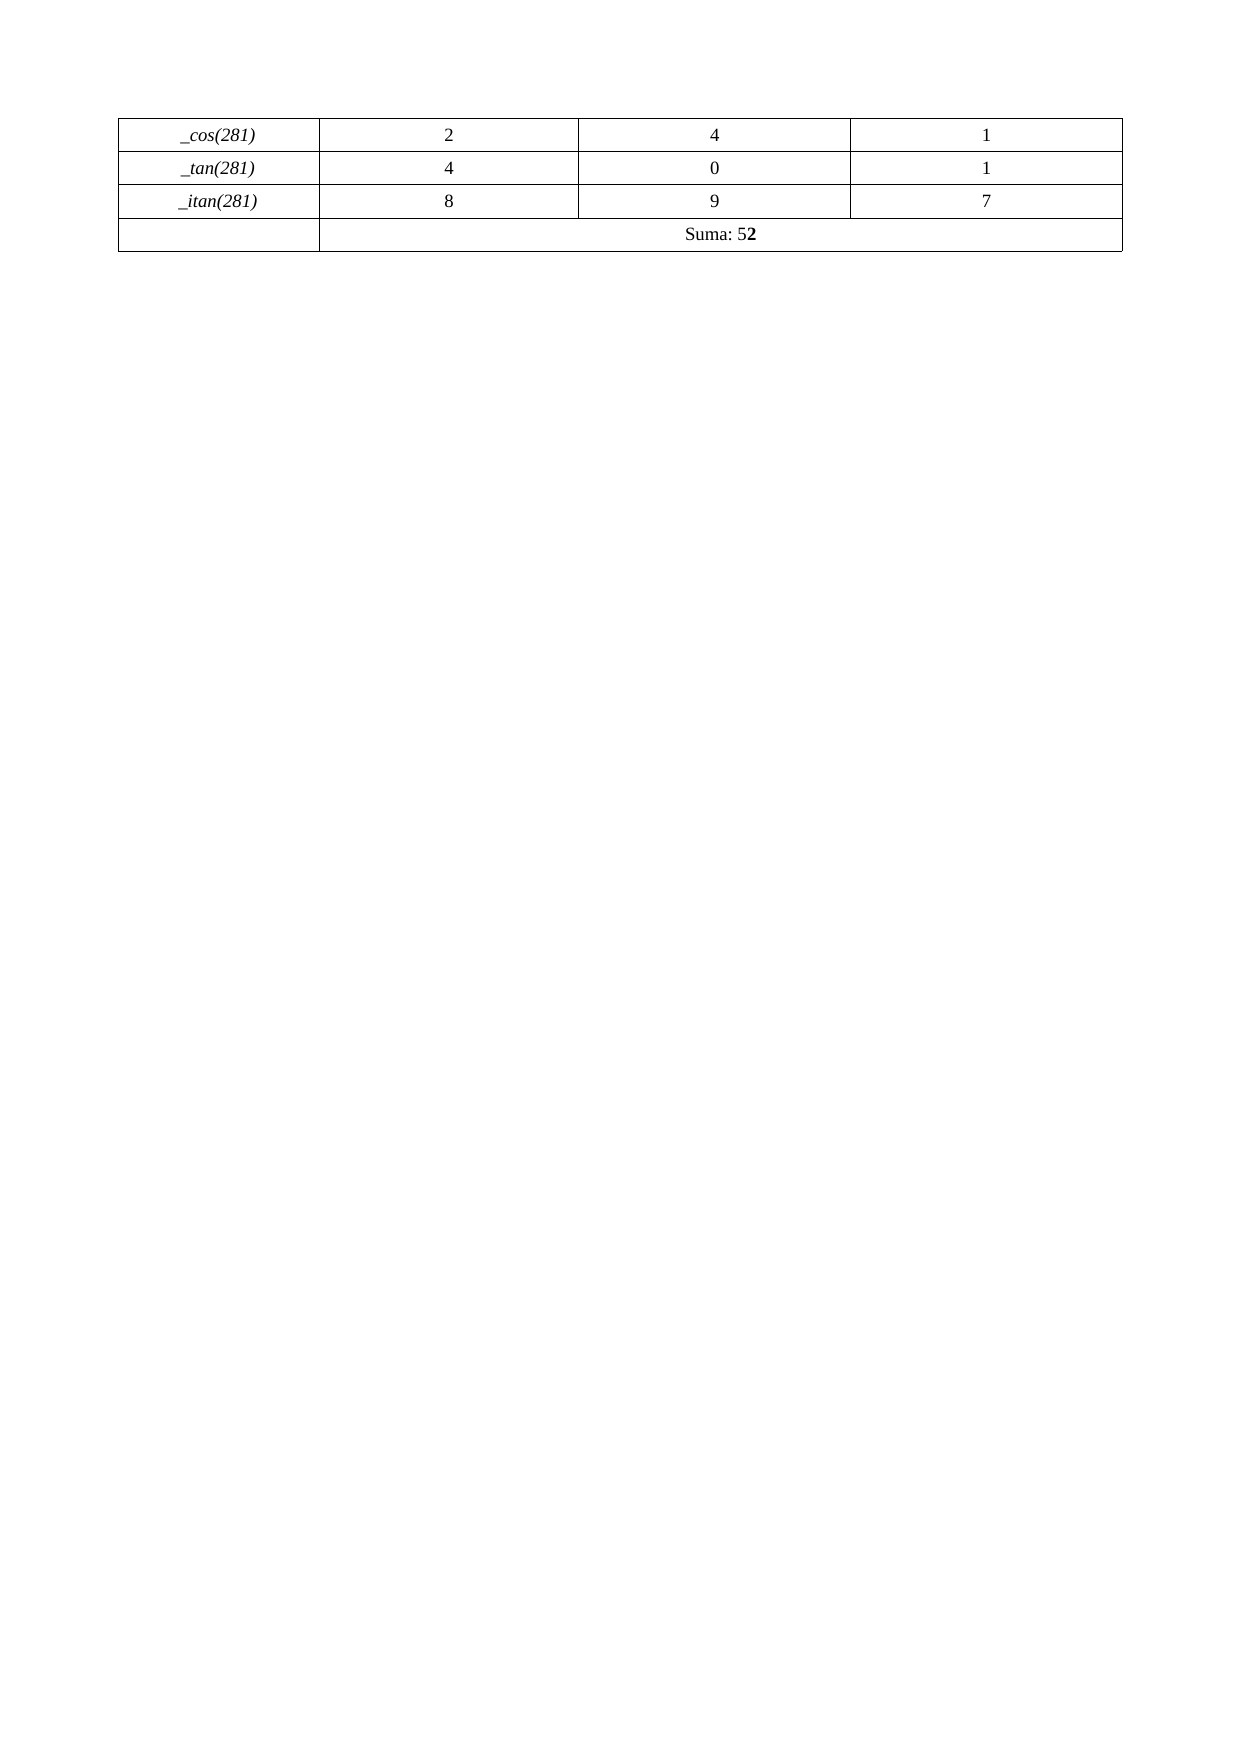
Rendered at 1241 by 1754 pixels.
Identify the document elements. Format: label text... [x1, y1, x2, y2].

table_cell _cos(281) [119, 119, 319, 151]
table_cell 1 [851, 119, 1122, 151]
table_cell [119, 219, 319, 251]
table_cell 1 [851, 152, 1122, 184]
table_cell Suma: 52 [320, 219, 1122, 251]
table_cell 0 [579, 152, 850, 184]
table_cell 4 [320, 152, 578, 184]
table_cell 8 [320, 185, 578, 217]
table_cell 7 [851, 185, 1122, 217]
table_cell _tan(281) [119, 152, 319, 184]
table_cell 4 [579, 119, 850, 151]
table_cell 9 [579, 185, 850, 217]
table_cell _itan(281) [119, 185, 319, 217]
table_cell 2 [320, 119, 578, 151]
